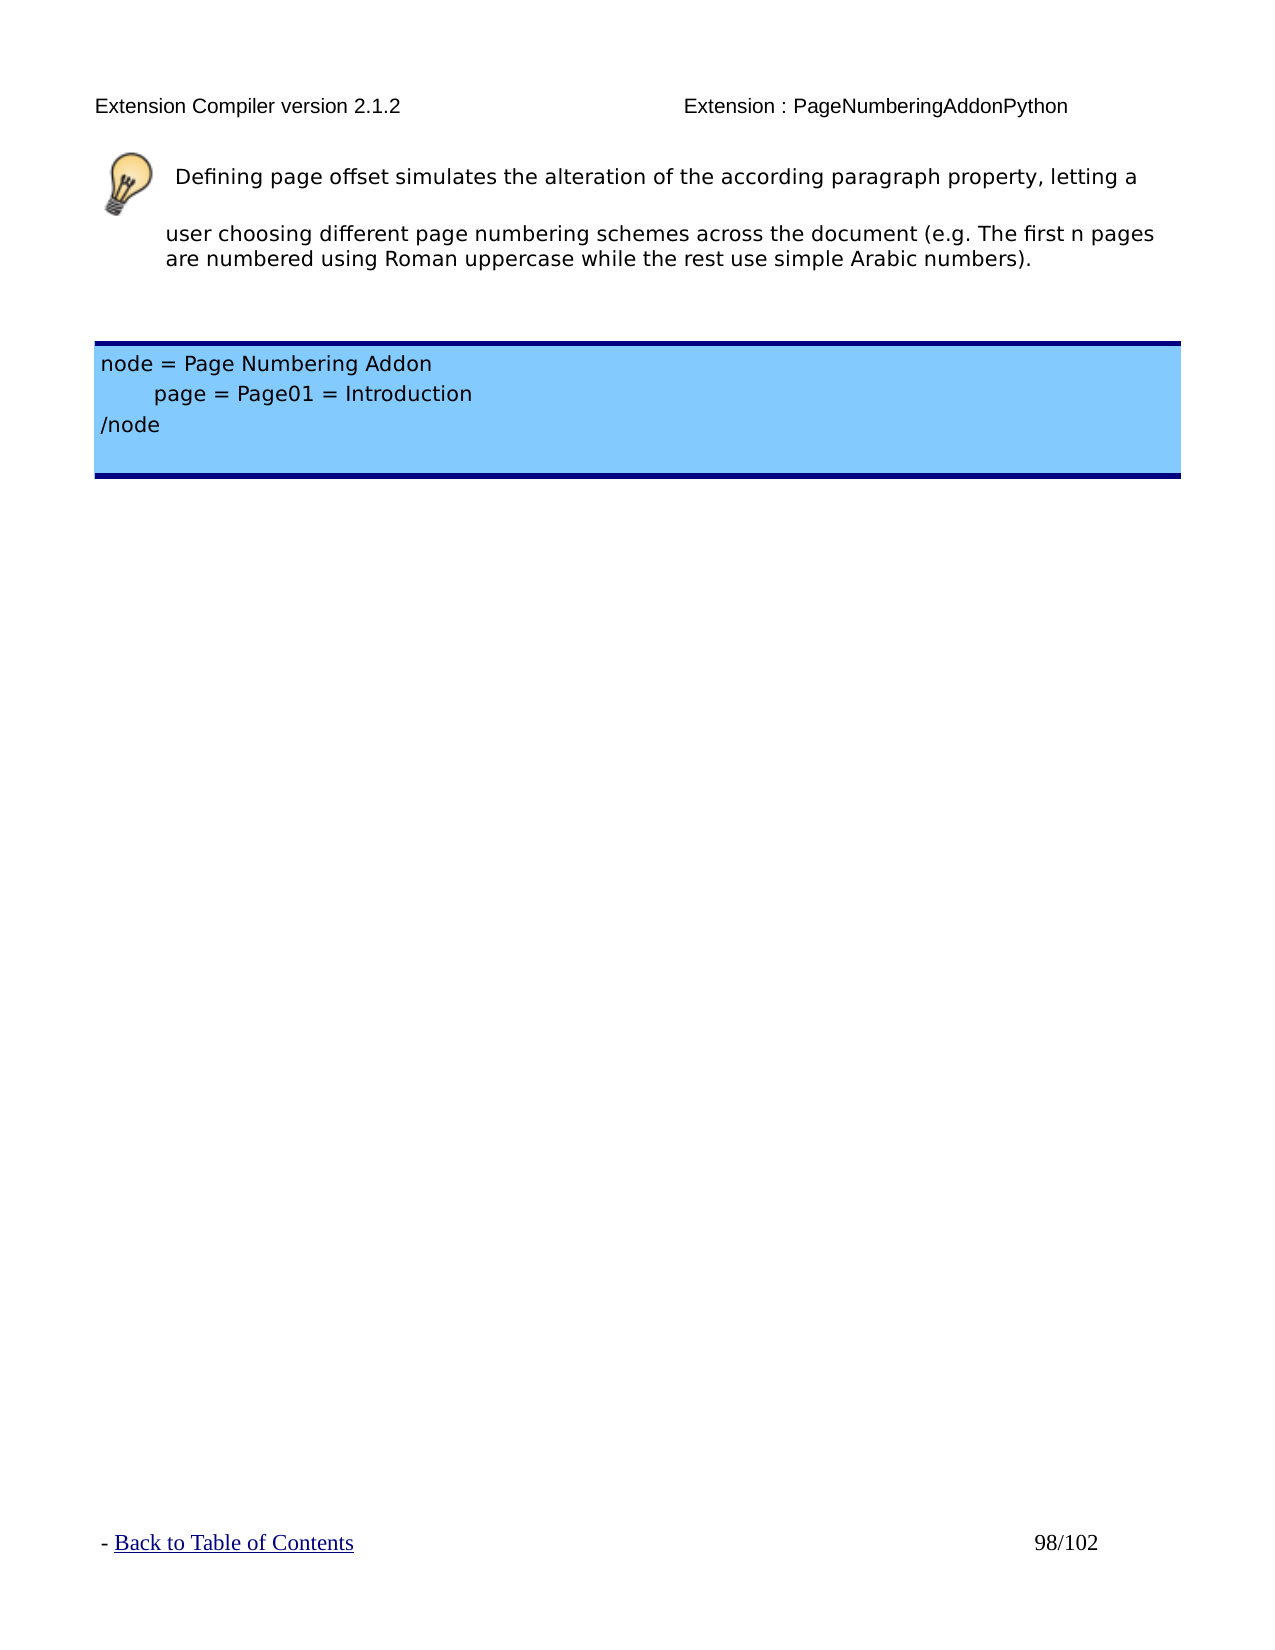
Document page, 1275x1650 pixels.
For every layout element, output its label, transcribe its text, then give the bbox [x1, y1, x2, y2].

list Defining page offset simulates the alteration of the according paragraph property, letting a user choosing different page numbering schemes across the document (e.g. The first n pages are numbered using Roman uppercase while the rest use simple Arabic numbers). [94, 147, 1181, 271]
text /node [94, 401, 1181, 432]
text page = Page01 = Introduction [94, 371, 1181, 401]
picture [95, 148, 163, 221]
text node = Page Numbering Addon [94, 342, 1181, 371]
